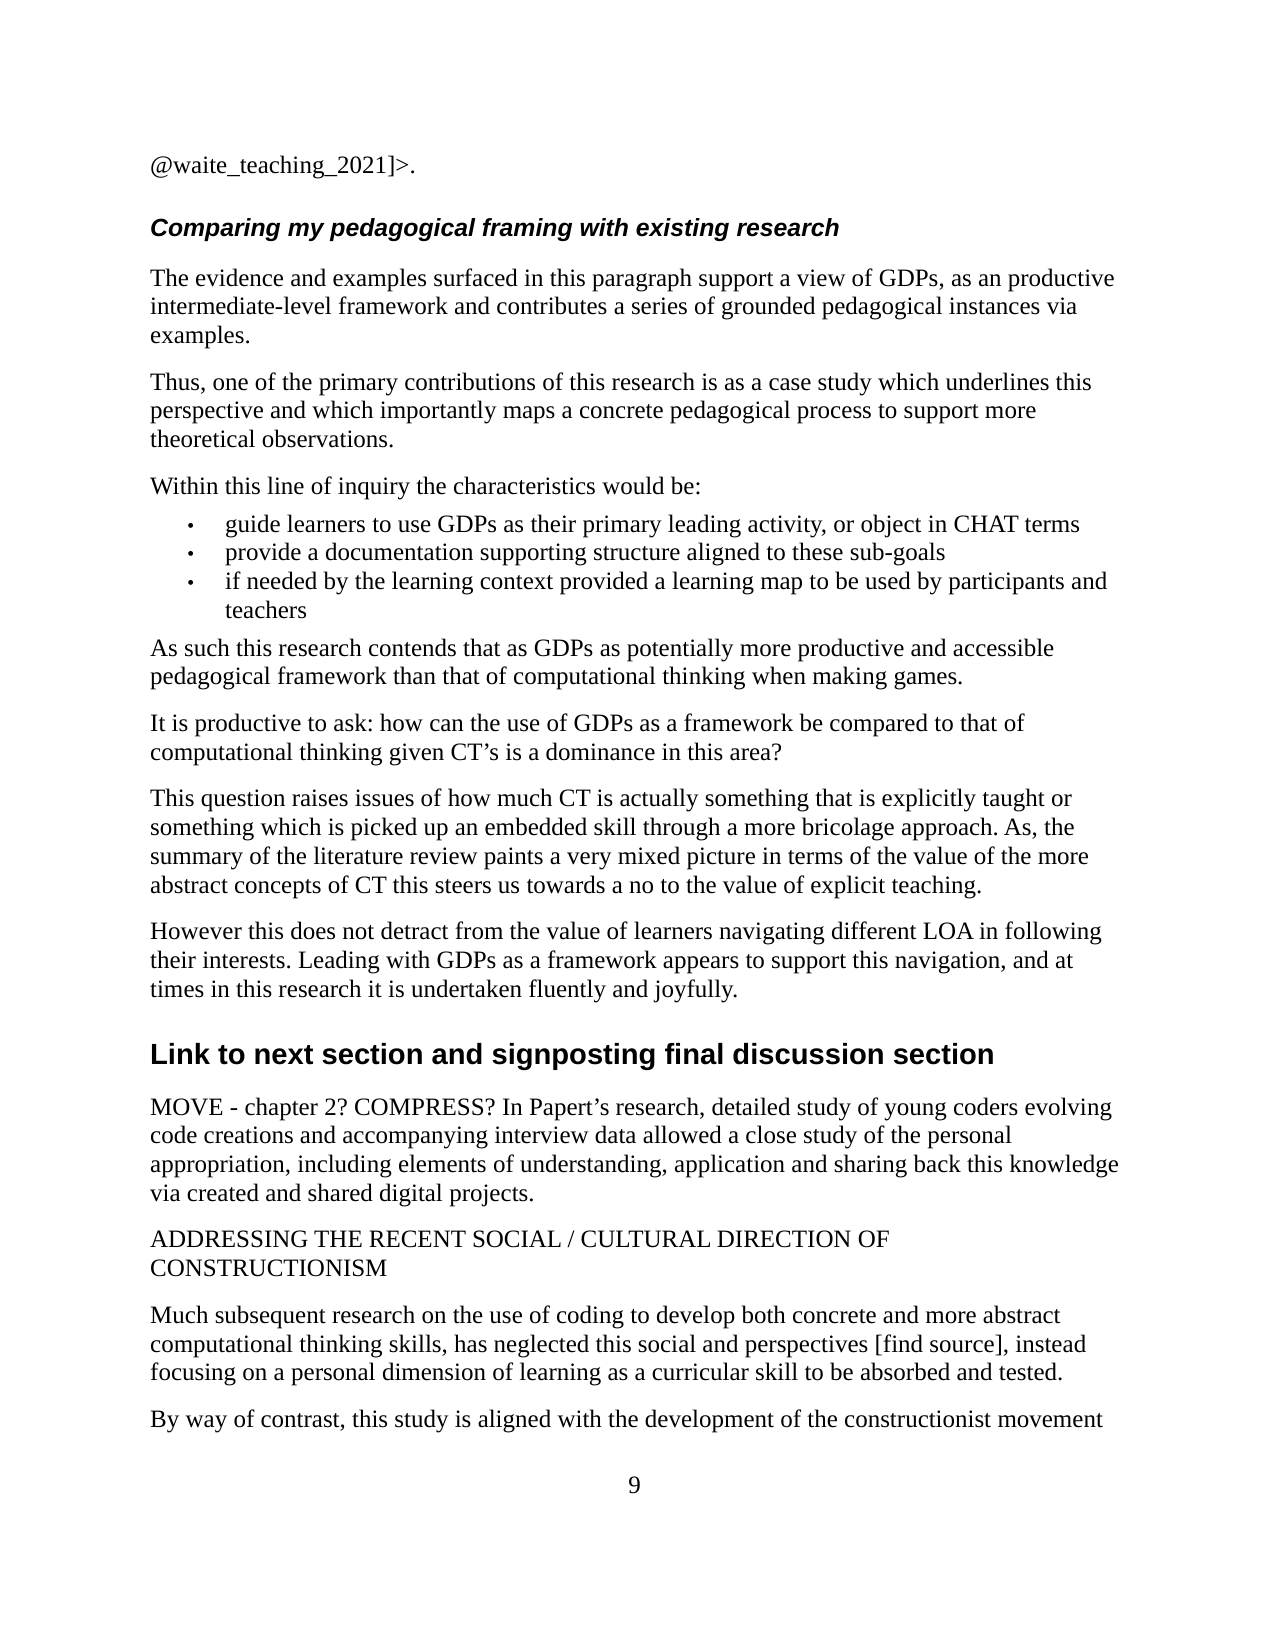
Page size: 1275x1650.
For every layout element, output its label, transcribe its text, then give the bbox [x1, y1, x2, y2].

text It is productive to ask: how can the use of GDPs as a framework be compared to that of computational thinking given CT’s is a dominance in this area? [150, 708, 1125, 766]
text This question raises issues of how much CT is actually something that is explicitly taught or something which is picked up an embedded skill through a more bricolage approach. As, the summary of the literature review paints a very mixed picture in terms of the value of the more abstract concepts of CT this steers us towards a no to the value of explicit teaching. [150, 783, 1125, 898]
text By way of contrast, this study is aligned with the development of the constructionist movement [150, 1404, 1125, 1433]
text As such this research contends that as GDPs as potentially more productive and accessible pedagogical framework than that of computational thinking when making games. [150, 633, 1125, 690]
text Much subsequent research on the use of coding to develop both concrete and more abstract computational thinking skills, has neglected this social and perspectives [find source], instead focusing on a personal dimension of learning as a curricular skill to be absorbed and tested. [150, 1300, 1125, 1386]
list guide learners to use GDPs as their primary leading activity, or object in CHAT terms [187, 509, 1125, 537]
text Within this line of inquiry the characteristics would be: [150, 471, 1125, 500]
text Thus, one of the primary contributions of this research is as a case study which underlines this perspective and which importantly maps a concrete pedagogical process to support more theoretical observations. [150, 367, 1125, 453]
list provide a documentation supporting structure aligned to these sub-goals [187, 537, 1125, 566]
list if needed by the learning context provided a learning map to be used by participants and teachers [187, 566, 1125, 624]
text However this does not detract from the value of learners navigating different LOA in following their interests. Leading with GDPs as a framework appears to support this navigation, and at times in this research it is undertaken fluently and joyfully. [150, 916, 1125, 1003]
text @waite_teaching_2021]>. [150, 150, 1125, 179]
text The evidence and examples surfaced in this paragraph support a view of GDPs, as an productive intermediate-level framework and contributes a series of grounded pedagogical instances via examples. [150, 263, 1125, 349]
text ADDRESSING THE RECENT SOCIAL / CULTURAL DIRECTION OF CONSTRUCTIONISM [150, 1224, 1125, 1282]
subtitle Comparing my pedagogical framing with existing research [150, 213, 1125, 241]
text MOVE - chapter 2? COMPRESS? In Papert’s research, detailed study of young coders evolving code creations and accompanying interview data allowed a close study of the personal appropriation, including elements of understanding, application and sharing back this knowledge via created and shared digital projects. [150, 1092, 1125, 1207]
subtitle Link to next section and signposting final discussion section [150, 1037, 1125, 1070]
